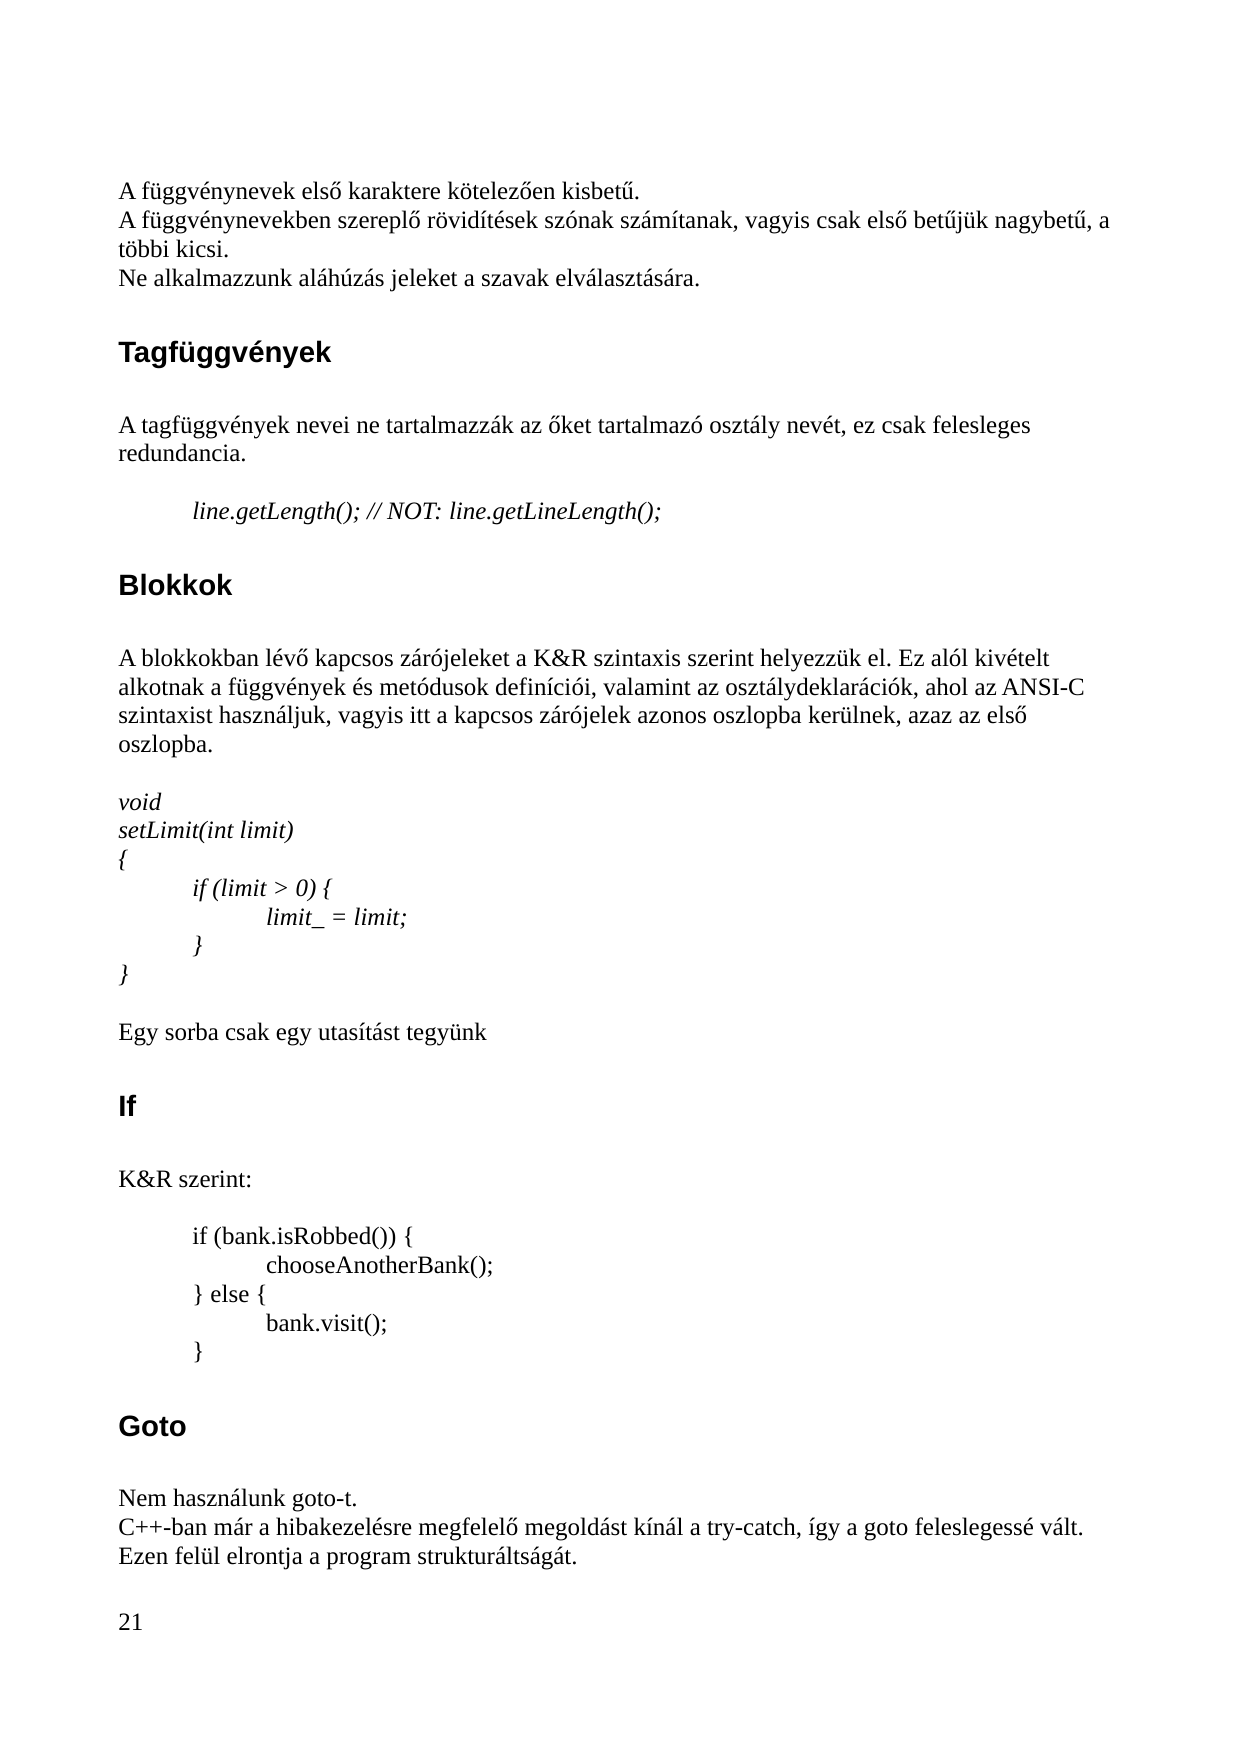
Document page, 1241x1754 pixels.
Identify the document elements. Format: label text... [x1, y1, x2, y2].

text } else { [118, 1279, 1122, 1308]
text A blokkokban lévő kapcsos zárójeleket a K&R szintaxis szerint helyezzük el. Ez alól kivételt alkotnak a függvények és metódusok definíciói, valamint az osztálydeklarációk, ahol az ANSI-C szintaxist használjuk, vagyis itt a kapcsos zárójelek azonos oszlopba kerülnek, azaz az első oszlopba. [118, 643, 1122, 758]
text A függvénynevek első karaktere kötelezően kisbetű. [118, 176, 1122, 205]
text limit_ = limit; [118, 902, 1122, 931]
text chooseAnotherBank(); [118, 1250, 1122, 1279]
text bank.visit(); [118, 1308, 1122, 1336]
text C++-ban már a hibakezelésre megfelelő megoldást kínál a try-catch, így a goto feleslegessé vált. Ezen felül elrontja a program strukturáltságát. [118, 1512, 1122, 1570]
text Nem használunk goto-t. [118, 1483, 1122, 1512]
subtitle Goto [118, 1408, 1122, 1442]
text K&R szerint: [118, 1164, 1122, 1193]
text setLimit(int limit) [118, 816, 1122, 844]
text Egy sorba csak egy utasítást tegyünk [118, 1017, 1122, 1046]
text } [118, 959, 1122, 988]
subtitle Blokkok [118, 568, 1122, 602]
text Ne alkalmazzunk aláhúzás jeleket a szavak elválasztására. [118, 263, 1122, 291]
text A függvénynevekben szereplő rövidítések szónak számítanak, vagyis csak első betűjük nagybetű, a többi kicsi. [118, 205, 1122, 263]
text if (bank.isRobbed()) { [118, 1221, 1122, 1250]
text if (limit > 0) { [118, 873, 1122, 902]
subtitle Tagfüggvények [118, 335, 1122, 368]
text void [118, 787, 1122, 816]
text A tagfüggvények nevei ne tartalmazzák az őket tartalmazó osztály nevét, ez csak felesleges redundancia. [118, 410, 1122, 467]
text } [118, 1336, 1122, 1365]
text { [118, 844, 1122, 873]
subtitle If [118, 1089, 1122, 1123]
text line.getLength(); // NOT: line.getLineLength(); [118, 496, 1122, 525]
text } [118, 931, 1122, 959]
